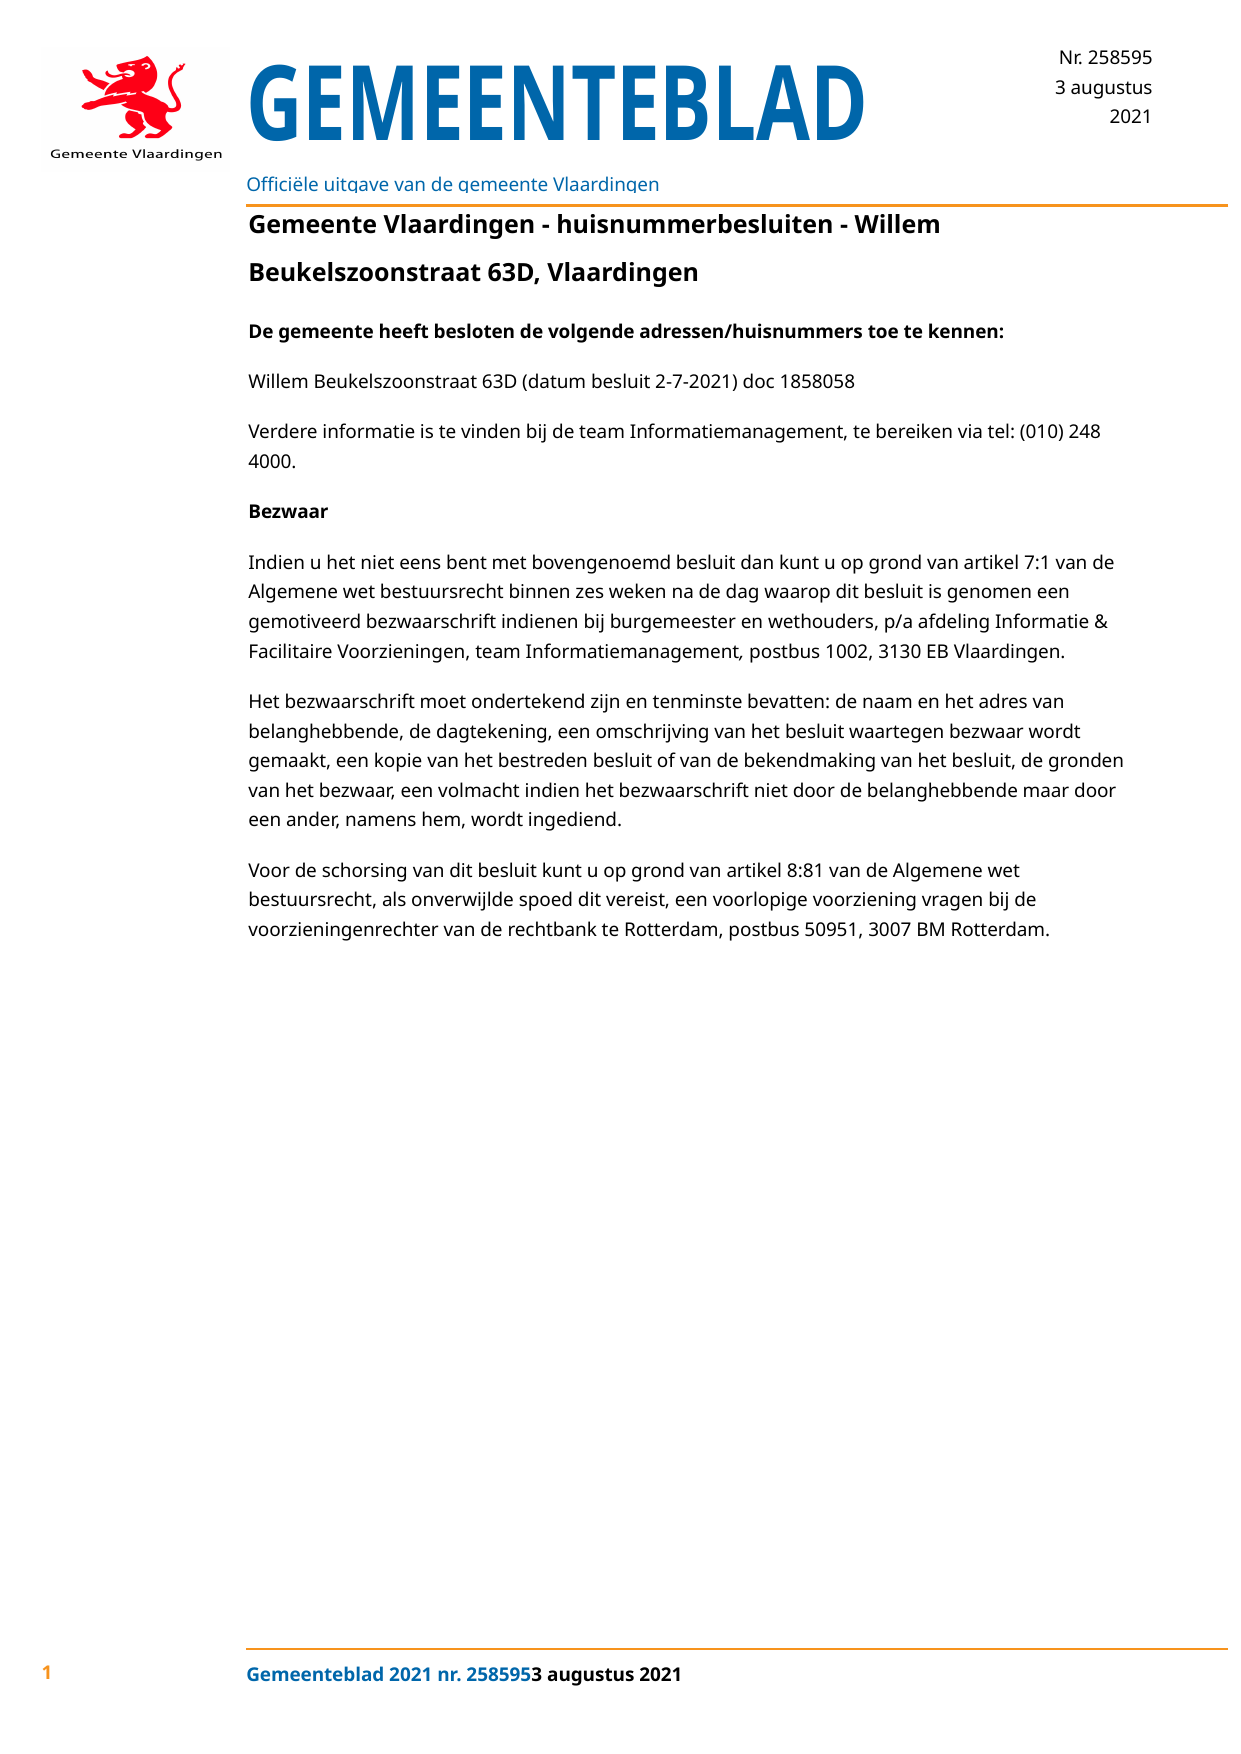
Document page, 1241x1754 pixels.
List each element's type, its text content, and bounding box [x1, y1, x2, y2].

text Willem Beukelszoonstraat 63D (datum besluit 2-7-2021) doc 1858058 [248, 368, 1152, 394]
text Voor de schorsing van dit besluit kunt u op grond van artikel 8:81 van de Algemene wet bestuursrecht, als onverwijlde spoed dit vereist, een voorlopige voorziening vragen bij de voorzieningenrechter van de rechtbank te Rotterdam, postbus 50951, 3007 BM Rotterdam. [248, 857, 1152, 942]
text Indien u het niet eens bent met bovengenoemd besluit dan kunt u op grond van artikel 7:1 van de Algemene wet bestuursrecht binnen zes weken na de dag waarop dit besluit is genomen een gemotiveerd bezwaarschrift indienen bij burgemeester en wethouders, p/a afdeling Informatie & Facilitaire Voorzieningen, team Informatiemanagement, postbus 1002, 3130 EB Vlaardingen. [248, 549, 1152, 664]
text Bezwaar [248, 499, 1152, 524]
text Het bezwaarschrift moet ondertekend zijn en tenminste bevatten: de naam en het adres van belanghebbende, de dagtekening, een omschrijving van het besluit waartegen bezwaar wordt gemaakt, een kopie van het bestreden besluit of van de bekendmaking van het besluit, de gronden van het bezwaar, een volmacht indien het bezwaarschrift niet door de belanghebbende maar door een ander, namens hem, wordt ingediend. [248, 688, 1152, 832]
text De gemeente heeft besloten de volgende adressen/huisnummers toe te kennen: [248, 318, 1152, 344]
text Verdere informatie is te vinden bij de team Informatiemanagement, te bereiken via tel: (010) 248 4000. [248, 419, 1152, 474]
text Gemeente Vlaardingen - huisnummerbesluiten - Willem Beukelszoonstraat 63D, Vlaardingen [248, 207, 1152, 288]
picture [41, 47, 231, 172]
